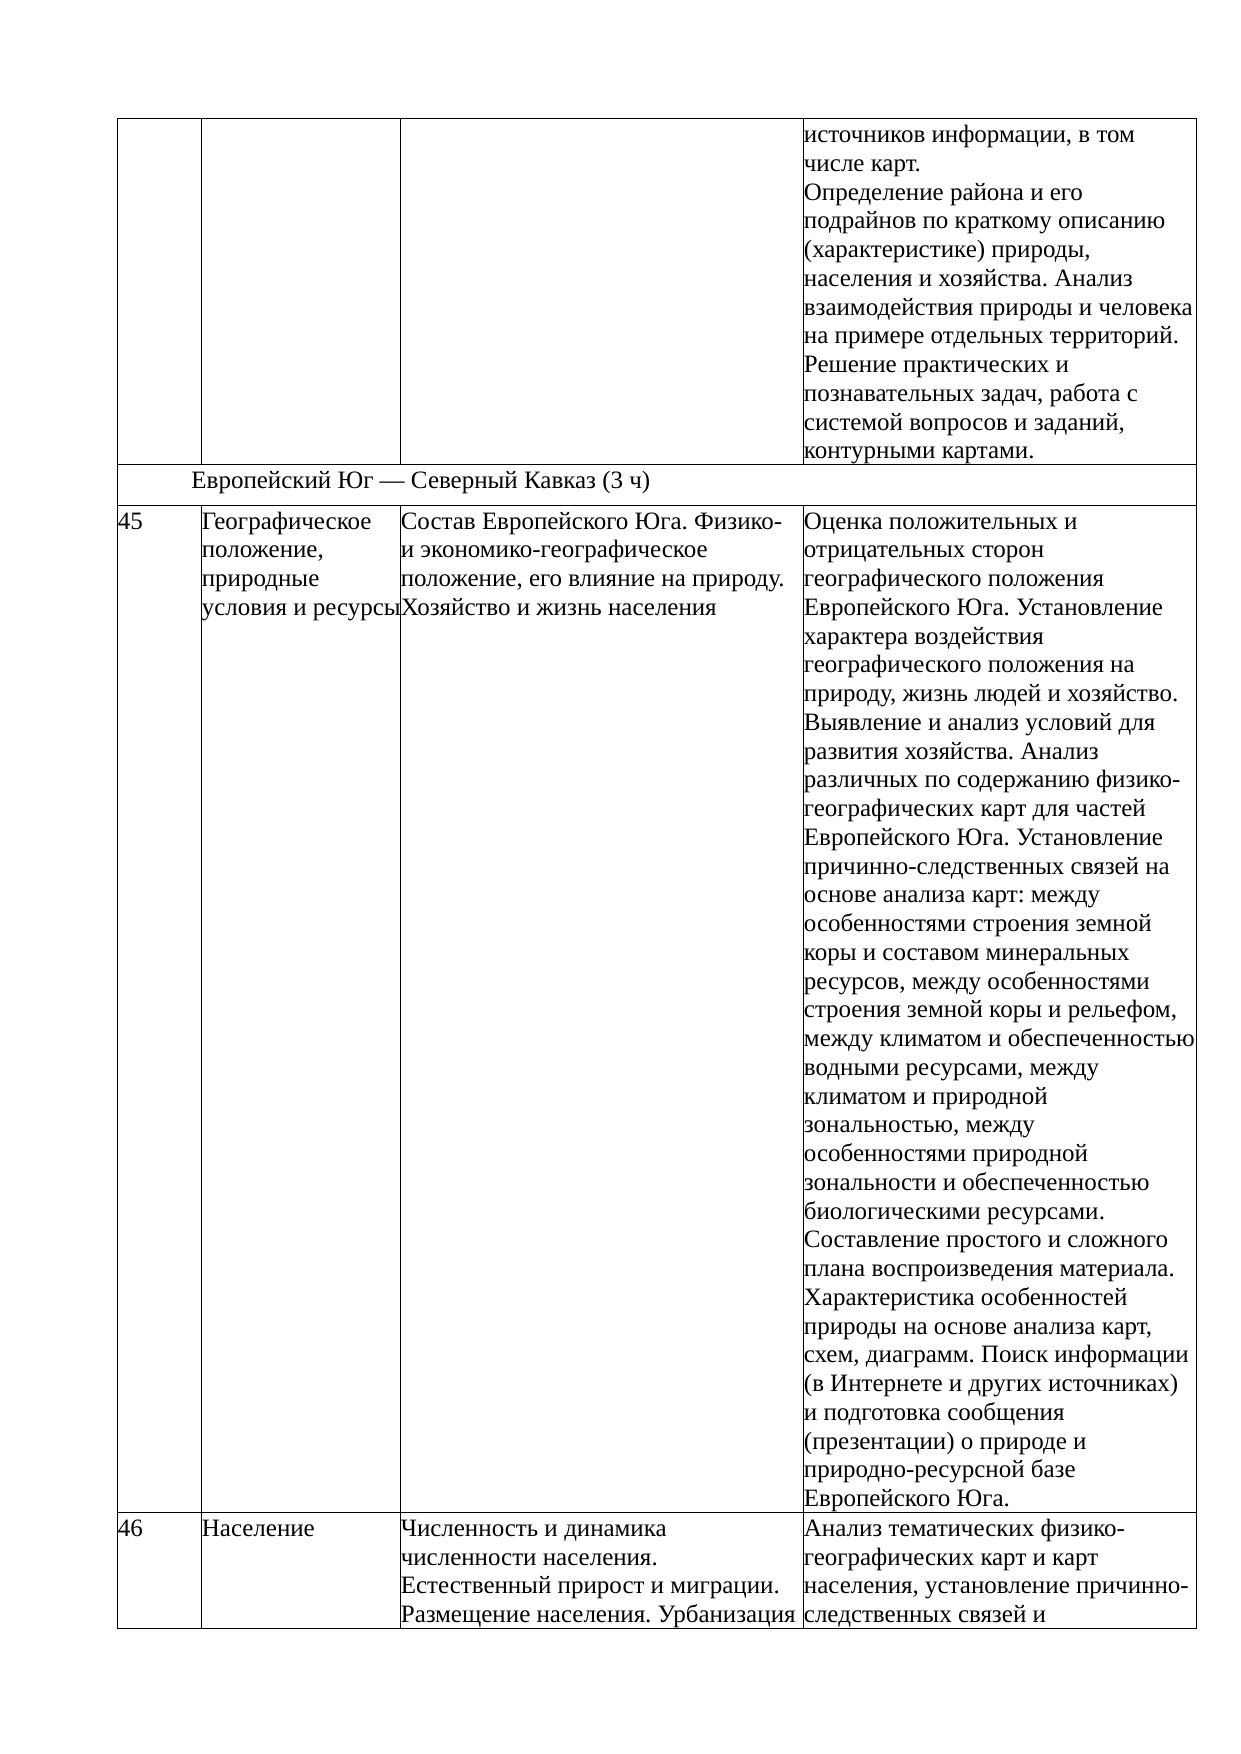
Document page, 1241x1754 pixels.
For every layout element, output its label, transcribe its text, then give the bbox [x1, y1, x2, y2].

table_cell [118, 119, 201, 464]
table_cell Европейский Юг — Северный Кавказ (3 ч) [118, 465, 1196, 505]
table_cell 45 [118, 506, 201, 1512]
table_cell [202, 119, 400, 464]
table_cell Географическое положение, природные условия и ресурсы [202, 506, 400, 1512]
table_cell Оценка положительных и отрицательных сторон географического положения Европейского Юга. Установление характера воздействия географического положения на природу, жизнь людей и хозяйство. Выявление и анализ условий для развития хозяйства. Анализ различных по содержанию физико-географических карт для частей Европейского Юга. Установление причинно-следственных связей на основе анализа карт: между особенностями строения земной коры и составом минеральных ресурсов, между особенностями строения земной коры и рельефом, между климатом и обеспеченностью водными ресурсами, между климатом и природной зональностью, между особенностями природной зональности и обеспеченностью биологическими ресурсами. Составление простого и сложного плана воспроизведения материала. Характеристика особенностей природы на основе анализа карт, схем, диаграмм. Поиск информации (в Интернете и других источниках) и подготовка сообщения (презентации) о природе и природно-ресурсной базе Европейского Юга. [804, 506, 1196, 1512]
table_cell Население [202, 1513, 400, 1628]
table_cell источников информации, в том числе карт. Определение района и его подрайнов по краткому описанию (характеристике) природы, населения и хозяйства. Анализ взаимодействия природы и человека на примере отдельных территорий. Решение практических и познавательных задач, работа с системой вопросов и заданий, контурными картами. [804, 119, 1196, 464]
table_cell [401, 119, 803, 464]
table_cell Численность и динамика численности населения. Естественный прирост и миграции. Размещение населения. Урбанизация [401, 1513, 803, 1628]
table_cell Состав Европейского Юга. Физико- и экономико-географическое положение, его влияние на природу. Хозяйство и жизнь населения [401, 506, 803, 1512]
table_cell 46 [118, 1513, 201, 1628]
table_cell Анализ тематических физико-географических карт и карт населения, установление причинно-следственных связей и [804, 1513, 1196, 1628]
